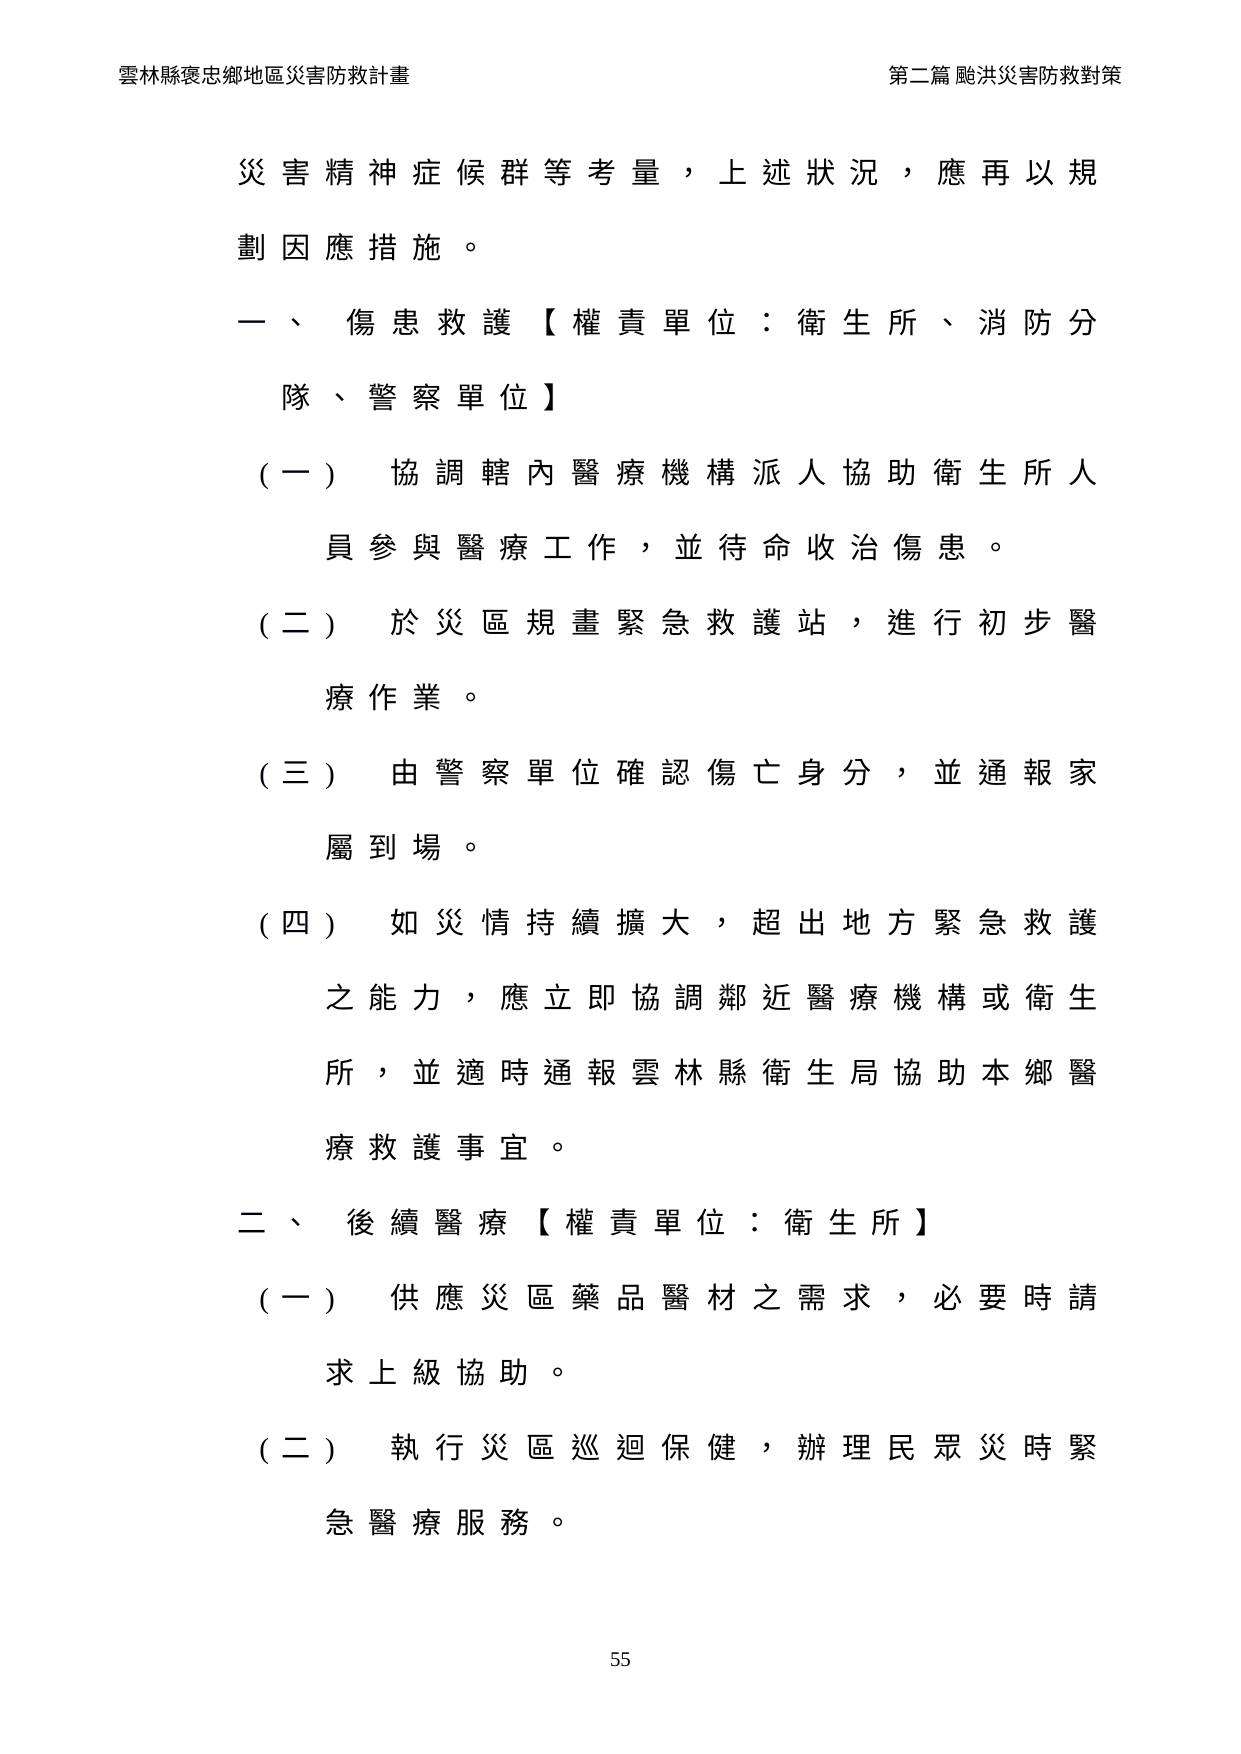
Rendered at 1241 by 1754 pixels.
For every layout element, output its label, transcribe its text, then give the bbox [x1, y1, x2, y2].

list 如災情持續擴大，超出地方緊急救護之能力，應立即協調鄰近醫療機構或衛生所，並適時通報雲林縣衛生局協助本鄉醫療救護事宜。 [250, 877, 1112, 1177]
list 協調轄內醫療機構派人協助衛生所人員參與醫療工作，並待命收治傷患。 [250, 427, 1112, 577]
list 由警察單位確認傷亡身分，並通報家屬到場。 [250, 727, 1112, 877]
list 傷患救護【權責單位：衛生所、消防分隊、警察單位】 [221, 277, 1112, 427]
list 後續醫療【權責單位：衛生所】 [221, 1177, 1112, 1252]
list 供應災區藥品醫材之需求，必要時請求上級協助。 [250, 1252, 1112, 1402]
text 災害精神症候群等考量，上述狀況，應再以規劃因應措施。 [220, 127, 1112, 277]
list 於災區規畫緊急救護站，進行初步醫療作業。 [250, 577, 1112, 727]
list 執行災區巡迴保健，辦理民眾災時緊急醫療服務。 [250, 1402, 1112, 1552]
